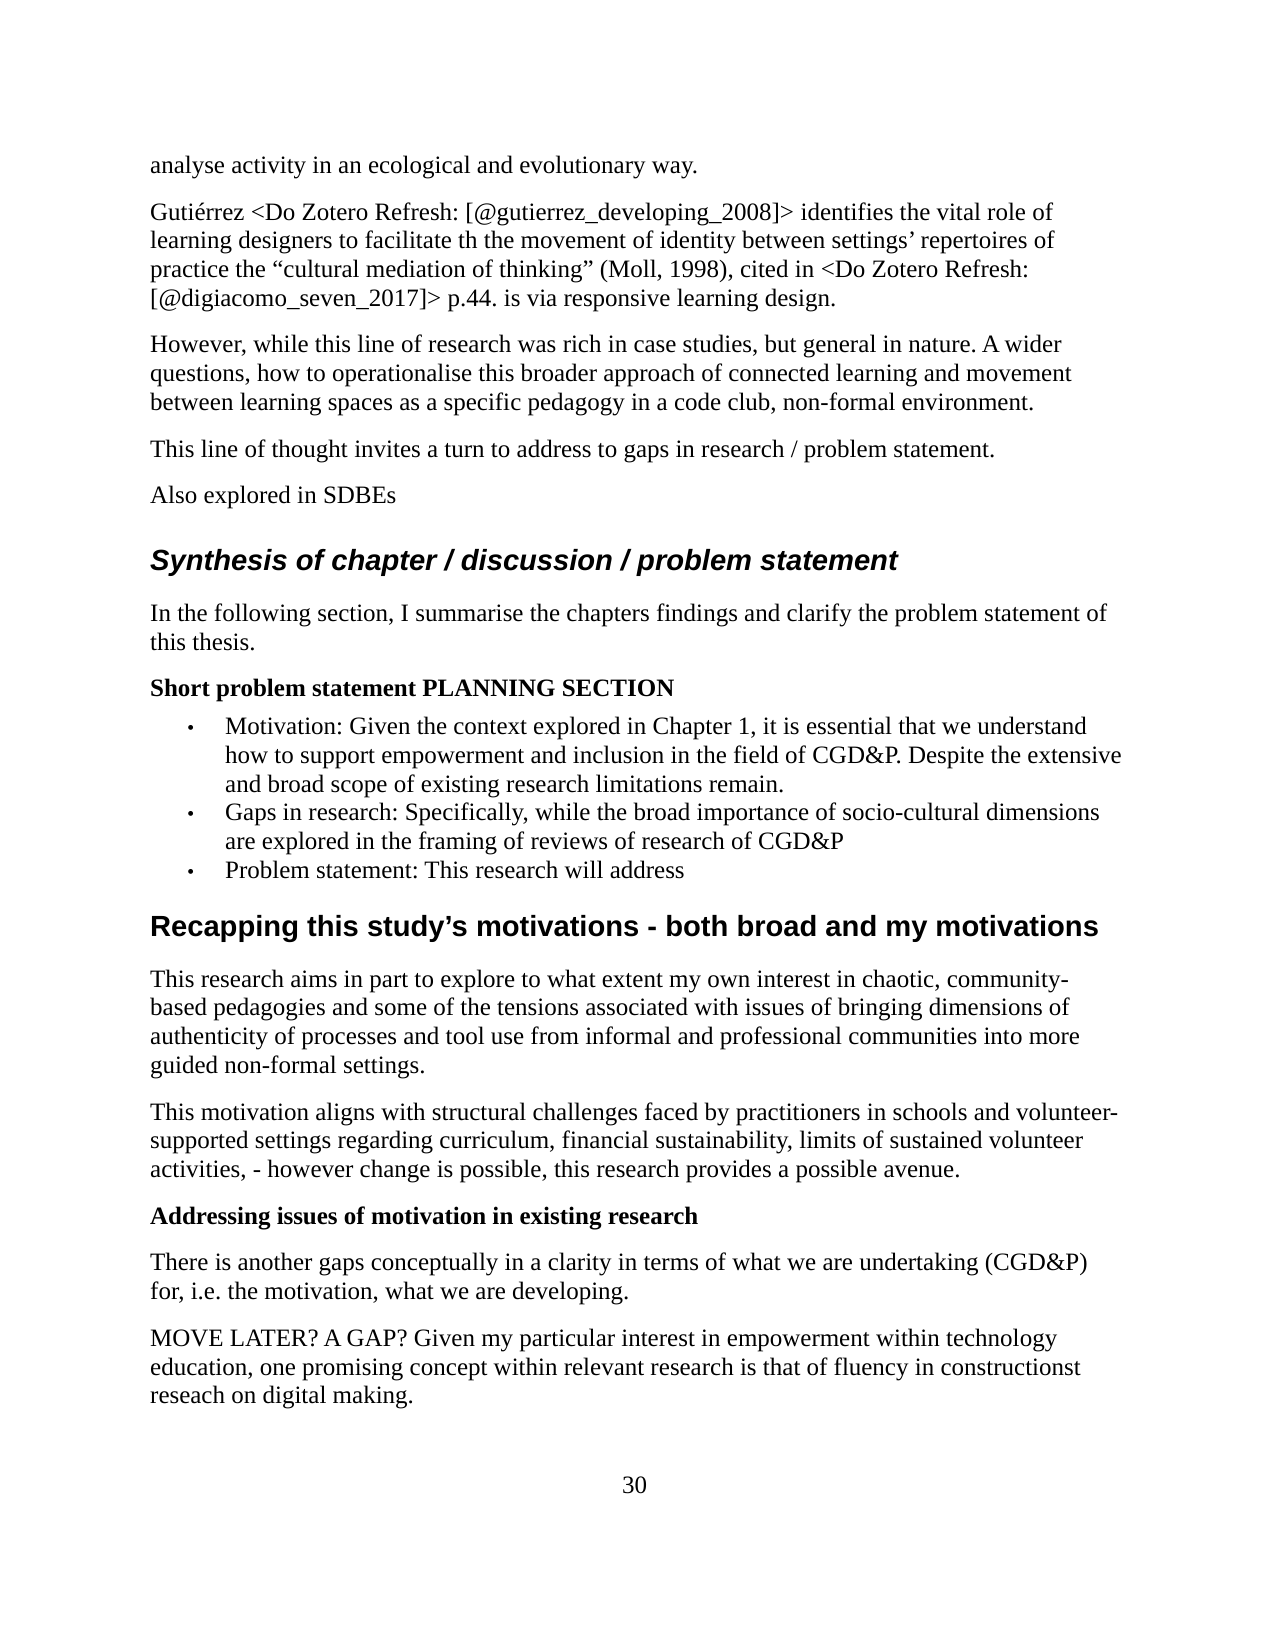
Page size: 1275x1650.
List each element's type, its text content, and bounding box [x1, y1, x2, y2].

text Short problem statement PLANNING SECTION [150, 673, 1125, 702]
text analyse activity in an ecological and evolutionary way. [150, 150, 1125, 179]
text MOVE LATER? A GAP? Given my particular interest in empowerment within technology education, one promising concept within relevant research is that of fluency in constructionst reseach on digital making. [150, 1323, 1125, 1409]
list Gaps in research: Specifically, while the broad importance of socio-cultural dimensions are explored in the framing of reviews of research of CGD&P [187, 797, 1125, 855]
text This line of thought invites a turn to address to gaps in research / problem statement. [150, 434, 1125, 462]
subtitle Recapping this study’s motivations - both broad and my motivations [150, 909, 1125, 942]
text There is another gaps conceptually in a clarity in terms of what we are undertaking (CGD&P) for, i.e. the motivation, what we are developing. [150, 1247, 1125, 1305]
text This motivation aligns with structural challenges faced by practitioners in schools and volunteer-supported settings regarding curriculum, financial sustainability, limits of sustained volunteer activities, - however change is possible, this research provides a possible avenue. [150, 1097, 1125, 1183]
list Problem statement: This research will address [187, 855, 1125, 884]
text Also explored in SDBEs [150, 480, 1125, 509]
list Motivation: Given the context explored in Chapter 1, it is essential that we understand how to support empowerment and inclusion in the field of CGD&P. Despite the extensive and broad scope of existing research limitations remain. [187, 711, 1125, 797]
text Gutiérrez <Do Zotero Refresh: [@gutierrez_developing_2008]> identifies the vital role of learning designers to facilitate th the movement of identity between settings’ repertoires of practice the “cultural mediation of thinking” (Moll, 1998), cited in <Do Zotero Refresh: [@digiacomo_seven_2017]> p.44. is via responsive learning design. [150, 197, 1125, 312]
text However, while this line of research was rich in case studies, but general in nature. A wider questions, how to operationalise this broader approach of connected learning and movement between learning spaces as a specific pedagogy in a code club, non-formal environment. [150, 329, 1125, 416]
subtitle Synthesis of chapter / discussion / problem statement [150, 543, 1125, 577]
text Addressing issues of motivation in existing research [150, 1201, 1125, 1229]
text This research aims in part to explore to what extent my own interest in chaotic, community-based pedagogies and some of the tensions associated with issues of bringing dimensions of authenticity of processes and tool use from informal and professional communities into more guided non-formal settings. [150, 964, 1125, 1079]
text In the following section, I summarise the chapters findings and clarify the problem statement of this thesis. [150, 598, 1125, 656]
